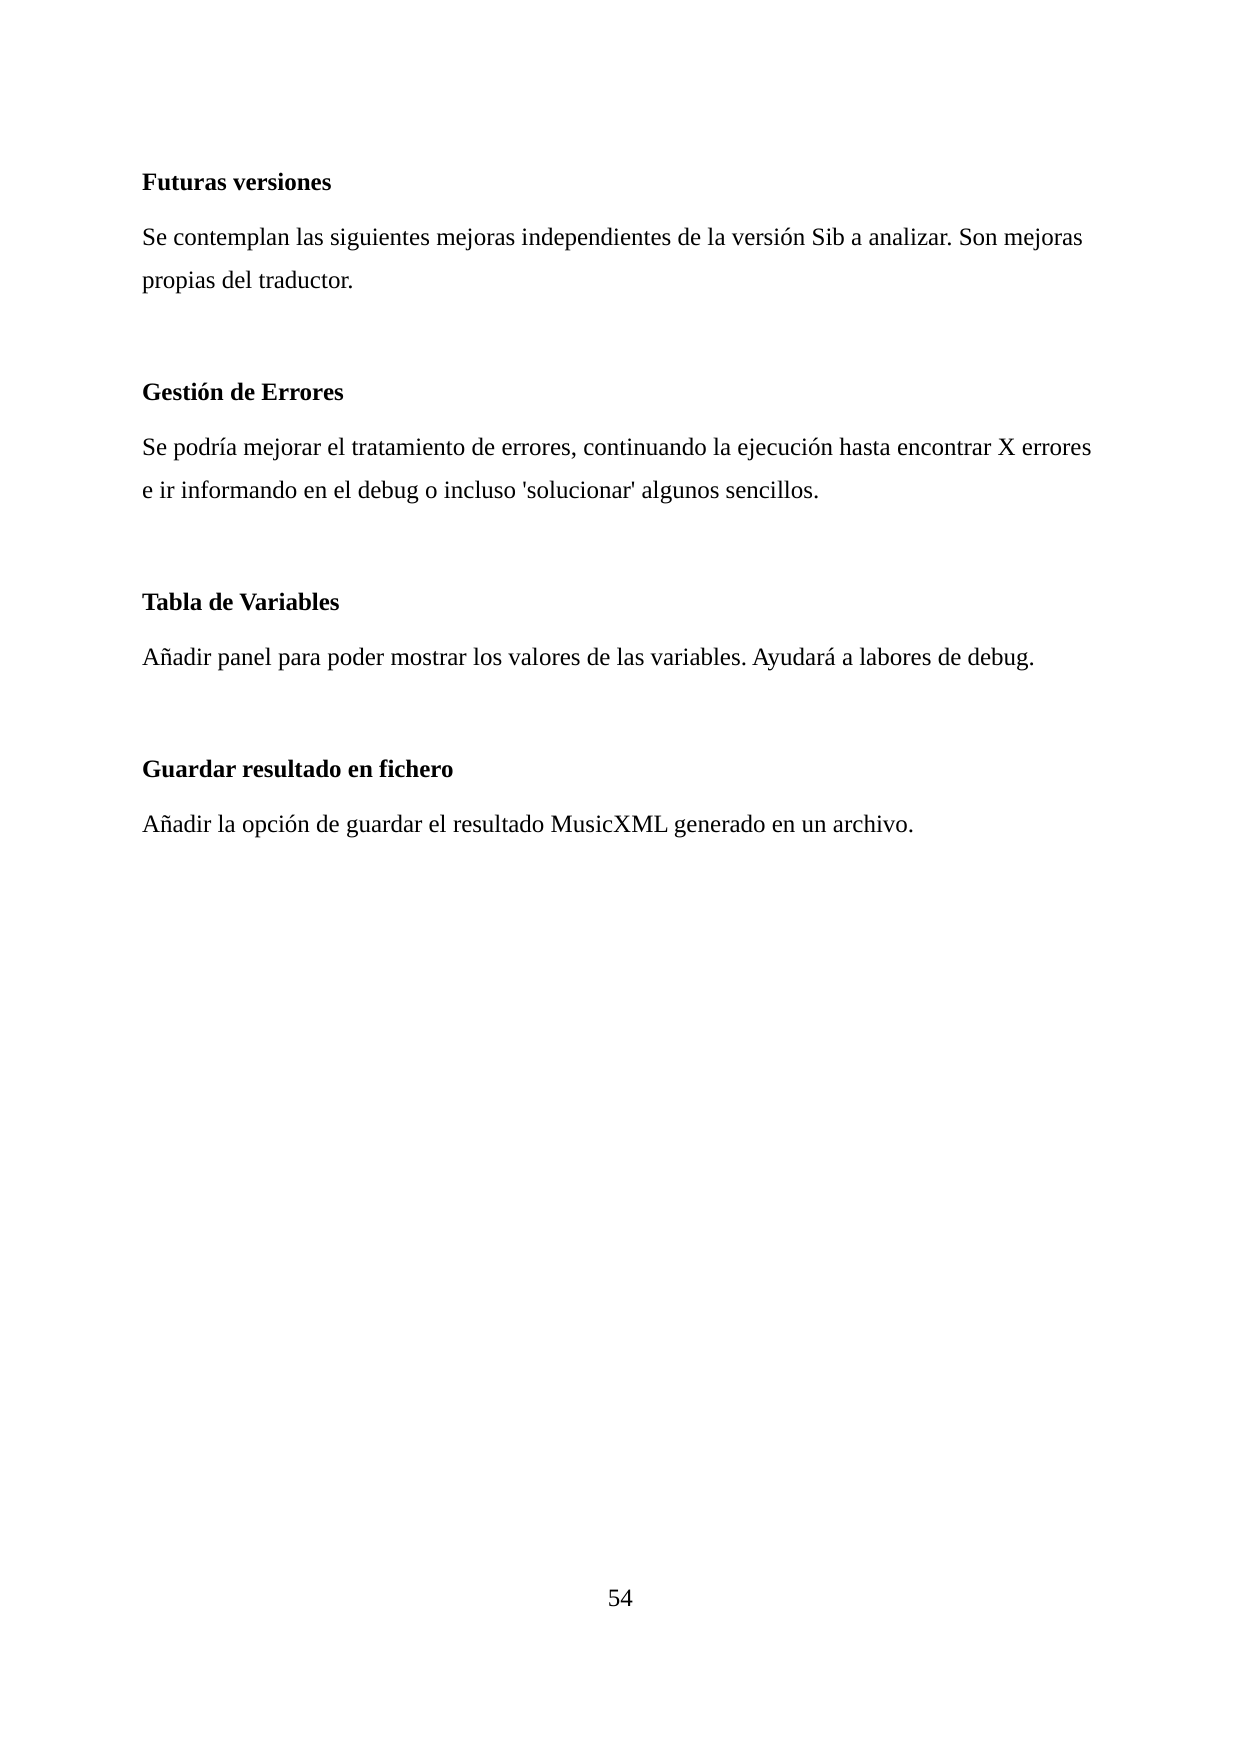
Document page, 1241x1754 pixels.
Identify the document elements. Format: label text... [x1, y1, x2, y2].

text Gestión de Errores [142, 377, 1098, 406]
text Guardar resultado en fichero [142, 754, 1098, 782]
text Se contemplan las siguientes mejoras independientes de la versión Sib a analizar. Son mejoras propias del traductor. [142, 222, 1098, 294]
subtitle Futuras versiones [142, 167, 1098, 196]
text Tabla de Variables [142, 587, 1098, 616]
text Se podría mejorar el tratamiento de errores, continuando la ejecución hasta encontrar X errores e ir informando en el debug o incluso 'solucionar' algunos sencillos. [142, 432, 1098, 504]
text Añadir la opción de guardar el resultado MusicXML generado en un archivo. [142, 809, 1098, 838]
text Añadir panel para poder mostrar los valores de las variables. Ayudará a labores de debug. [142, 642, 1098, 671]
